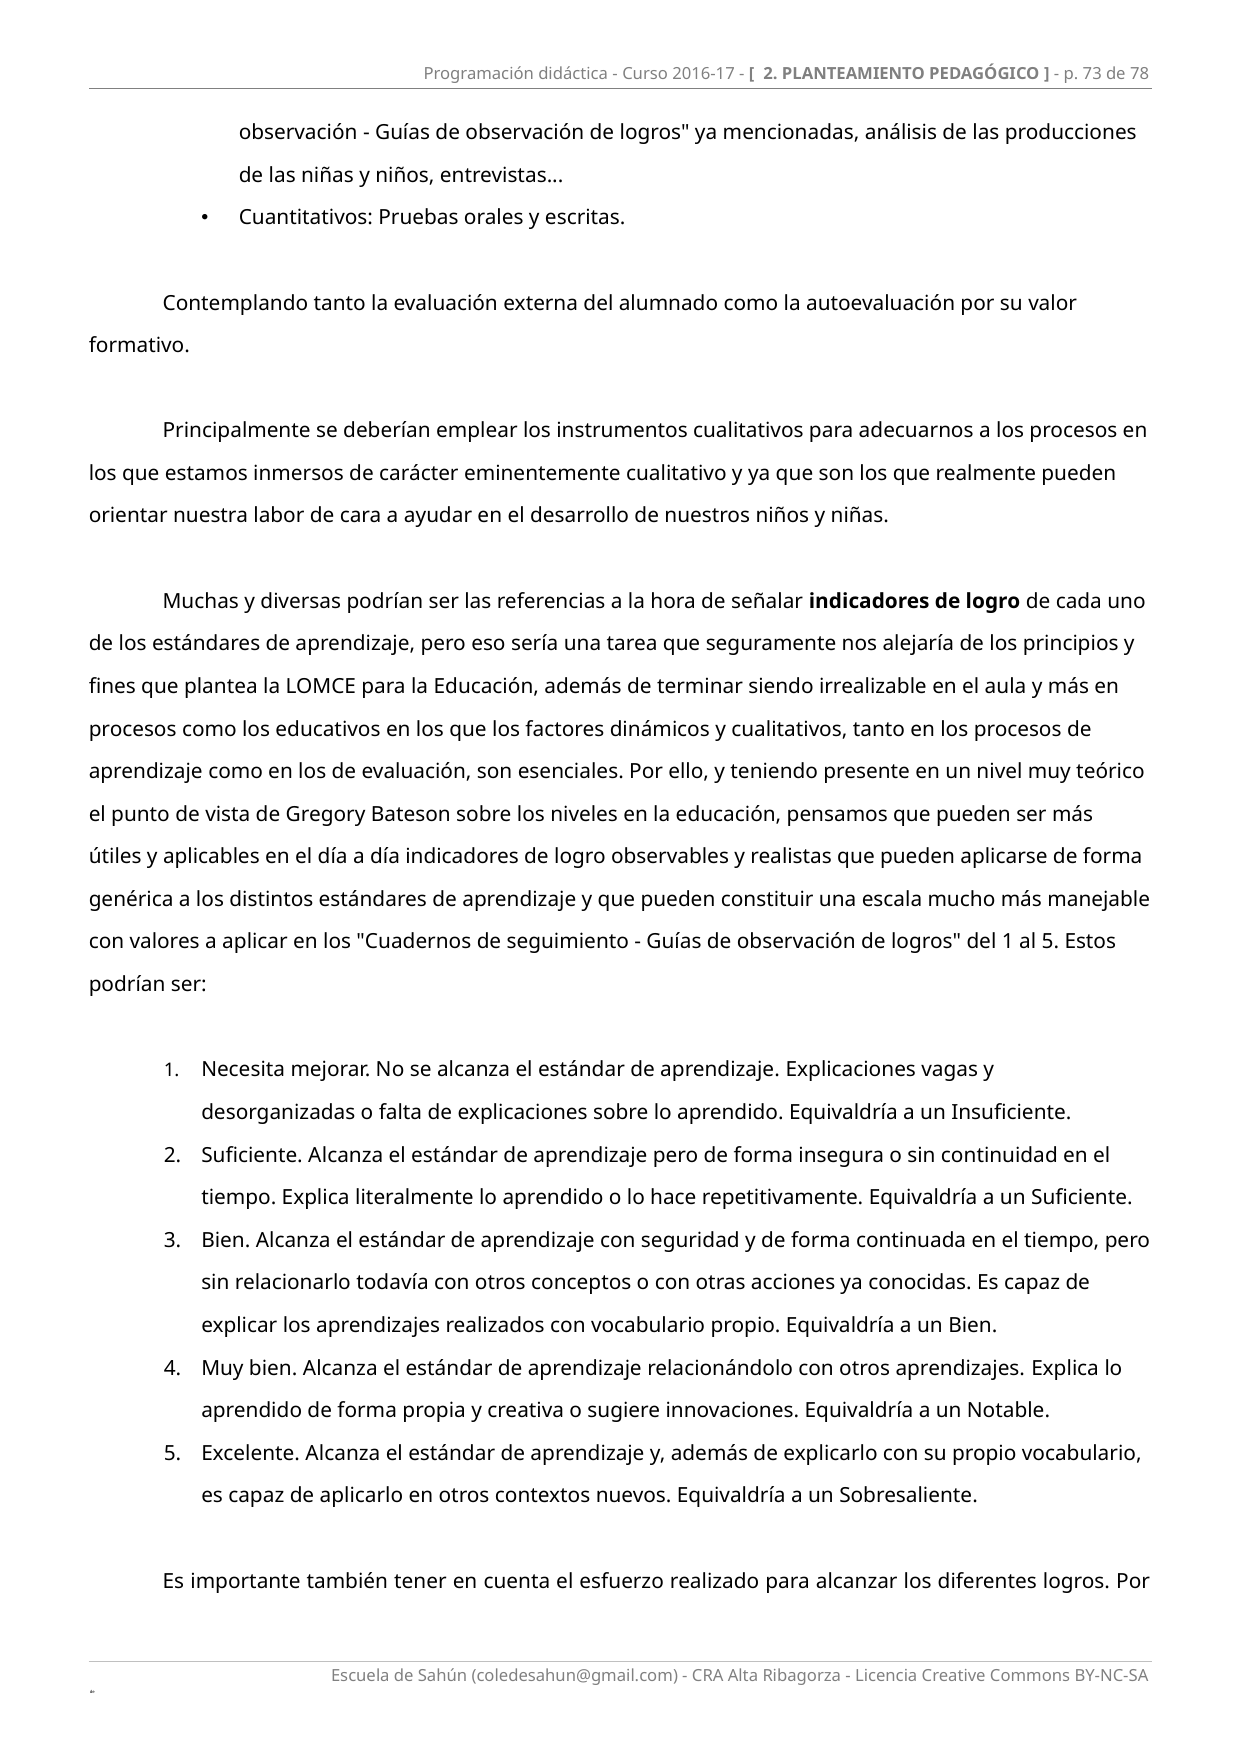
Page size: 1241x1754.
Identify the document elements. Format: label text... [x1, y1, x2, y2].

list Bien. Alcanza el estándar de aprendizaje con seguridad y de forma continuada en el tiempo, pero sin relacionarlo todavía con otros conceptos o con otras acciones ya conocidas. Es capaz de explicar los aprendizajes realizados con vocabulario propio. Equivaldría a un Bien. [163, 1225, 1152, 1338]
text Muchas y diversas podrían ser las referencias a la hora de señalar indicadores de logro de cada uno de los estándares de aprendizaje, pero eso sería una tarea que seguramente nos alejaría de los principios y fines que plantea la LOMCE para la Educación, además de terminar siendo irrealizable en el aula y más en procesos como los educativos en los que los factores dinámicos y cualitativos, tanto en los procesos de aprendizaje como en los de evaluación, son esenciales. Por ello, y teniendo presente en un nivel muy teórico el punto de vista de Gregory Bateson sobre los niveles en la educación, pensamos que pueden ser más útiles y aplicables en el día a día indicadores de logro observables y realistas que pueden aplicarse de forma genérica a los distintos estándares de aprendizaje y que pueden constituir una escala mucho más manejable con valores a aplicar en los "Cuadernos de seguimiento - Guías de observación de logros" del 1 al 5. Estos podrían ser: [88, 586, 1152, 998]
text Principalmente se deberían emplear los instrumentos cualitativos para adecuarnos a los procesos en los que estamos inmersos de carácter eminentemente cualitativo y ya que son los que realmente pueden orientar nuestra labor de cara a ayudar en el desarrollo de nuestros niños y niñas. [88, 415, 1152, 529]
text Contemplando tanto la evaluación externa del alumnado como la autoevaluación por su valor formativo. [88, 288, 1152, 359]
list Cuantitativos: Pruebas orales y escritas. [201, 202, 1152, 231]
text Es importante también tener en cuenta el esfuerzo realizado para alcanzar los diferentes logros. Por [88, 1566, 1152, 1594]
list Muy bien. Alcanza el estándar de aprendizaje relacionándolo con otros aprendizajes. Explica lo aprendido de forma propia y creativa o sugiere innovaciones. Equivaldría a un Notable. [163, 1353, 1152, 1424]
list observación - Guías de observación de logros" ya mencionadas, análisis de las producciones de las niñas y niños, entrevistas... [201, 117, 1152, 188]
list Excelente. Alcanza el estándar de aprendizaje y, además de explicarlo con su propio vocabulario, es capaz de aplicarlo en otros contextos nuevos. Equivaldría a un Sobresaliente. [163, 1438, 1152, 1509]
list Necesita mejorar. No se alcanza el estándar de aprendizaje. Explicaciones vagas y desorganizadas o falta de explicaciones sobre lo aprendido. Equivaldría a un Insuficiente. [163, 1054, 1152, 1126]
list Suficiente. Alcanza el estándar de aprendizaje pero de forma insegura o sin continuidad en el tiempo. Explica literalmente lo aprendido o lo hace repetitivamente. Equivaldría a un Suficiente. [163, 1140, 1152, 1211]
